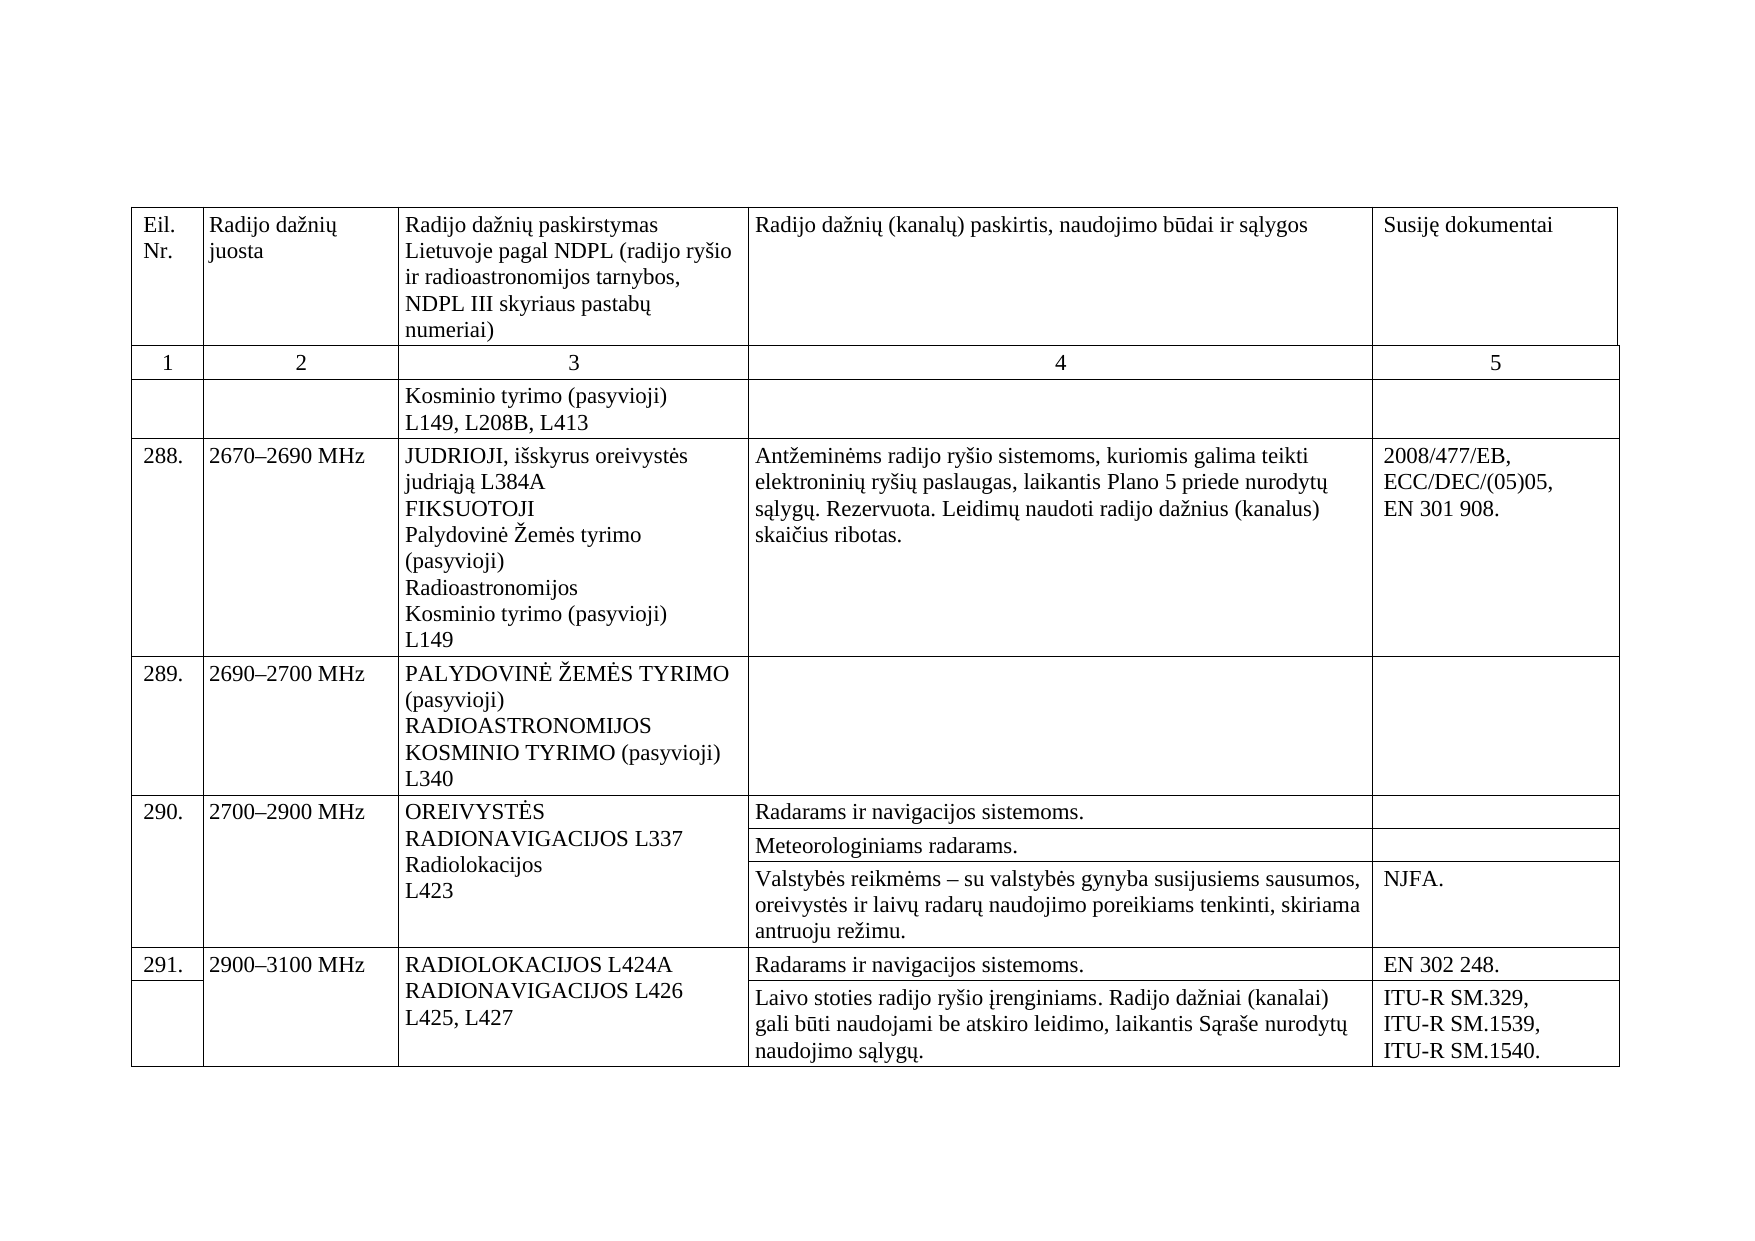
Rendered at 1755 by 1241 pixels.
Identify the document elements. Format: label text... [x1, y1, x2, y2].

table_cell 5 [1373, 346, 1619, 378]
table_cell OREIVYSTĖS RADIONAVIGACIJOS L337 Radiolokacijos L423 [399, 796, 748, 947]
table_cell Antžeminėms radijo ryšio sistemoms, kuriomis galima teikti elektroninių ryšių paslaugas, laikantis Plano 5 priede nurodytų sąlygų. Rezervuota. Leidimų naudoti radijo dažnius (kanalus) skaičius ribotas. [749, 439, 1372, 656]
table_cell Kosminio tyrimo (pasyvioji) L149, L208B, L413 [399, 380, 748, 438]
table_cell EN 302 248. [1373, 948, 1619, 980]
table_cell 2690–2700 MHz [204, 657, 398, 794]
table_cell 3 [399, 346, 748, 378]
table_cell 2700–2900 MHz [204, 796, 398, 947]
table_cell [1373, 796, 1619, 828]
table_cell [132, 380, 203, 438]
table_cell 2008/477/EB, ECC/DEC/(05)05, EN 301 908. [1373, 439, 1619, 656]
table_cell 2 [204, 346, 398, 378]
table_header Radijo dažnių paskirstymas Lietuvoje pagal NDPL (radijo ryšio ir radioastronomijos tarnybos, NDPL III skyriaus pastabų numeriai) [399, 208, 748, 345]
table_cell RADIOLOKACIJOS L424A RADIONAVIGACIJOS L426 L425, L427 [399, 948, 748, 1066]
table_cell 290. [132, 796, 203, 947]
table_cell Meteorologiniams radarams. [749, 829, 1372, 861]
table_cell [1373, 657, 1619, 794]
table_cell [1373, 829, 1619, 861]
table_cell NJFA. [1373, 862, 1619, 947]
table_header Susiję dokumentai [1373, 208, 1617, 345]
table_cell [749, 657, 1372, 794]
table_cell [204, 380, 398, 438]
table_cell 2900–3100 MHz [204, 948, 398, 1066]
table_cell PALYDOVINĖ ŽEMĖS TYRIMO (pasyvioji) RADIOASTRONOMIJOS KOSMINIO TYRIMO (pasyvioji) L340 [399, 657, 748, 794]
table_cell JUDRIOJI, išskyrus oreivystės judriąją L384A FIKSUOTOJI Palydovinė Žemės tyrimo (pasyvioji) Radioastronomijos Kosminio tyrimo (pasyvioji) L149 [399, 439, 748, 656]
table_cell [1373, 380, 1619, 438]
table_cell 291. [132, 948, 203, 980]
table_cell 289. [132, 657, 203, 794]
table_header Eil. Nr. [132, 208, 203, 345]
table_cell 1 [132, 346, 203, 378]
table_cell Laivo stoties radijo ryšio įrenginiams. Radijo dažniai (kanalai) gali būti naudojami be atskiro leidimo, laikantis Sąraše nurodytų naudojimo sąlygų. [749, 981, 1372, 1066]
table_header Radijo dažnių juosta [204, 208, 398, 345]
table_cell [132, 981, 203, 1066]
table_cell Radarams ir navigacijos sistemoms. [749, 948, 1372, 980]
table_cell Radarams ir navigacijos sistemoms. [749, 796, 1372, 828]
table_cell ITU-R SM.329, ITU-R SM.1539, ITU-R SM.1540. [1373, 981, 1619, 1066]
table_cell 4 [749, 346, 1372, 378]
table_header Radijo dažnių (kanalų) paskirtis, naudojimo būdai ir sąlygos [749, 208, 1372, 345]
table_cell Valstybės reikmėms – su valstybės gynyba susijusiems sausumos, oreivystės ir laivų radarų naudojimo poreikiams tenkinti, skiriama antruoju režimu. [749, 862, 1372, 947]
table_cell 2670–2690 MHz [204, 439, 398, 656]
table_cell [749, 380, 1372, 438]
table_cell 288. [132, 439, 203, 656]
